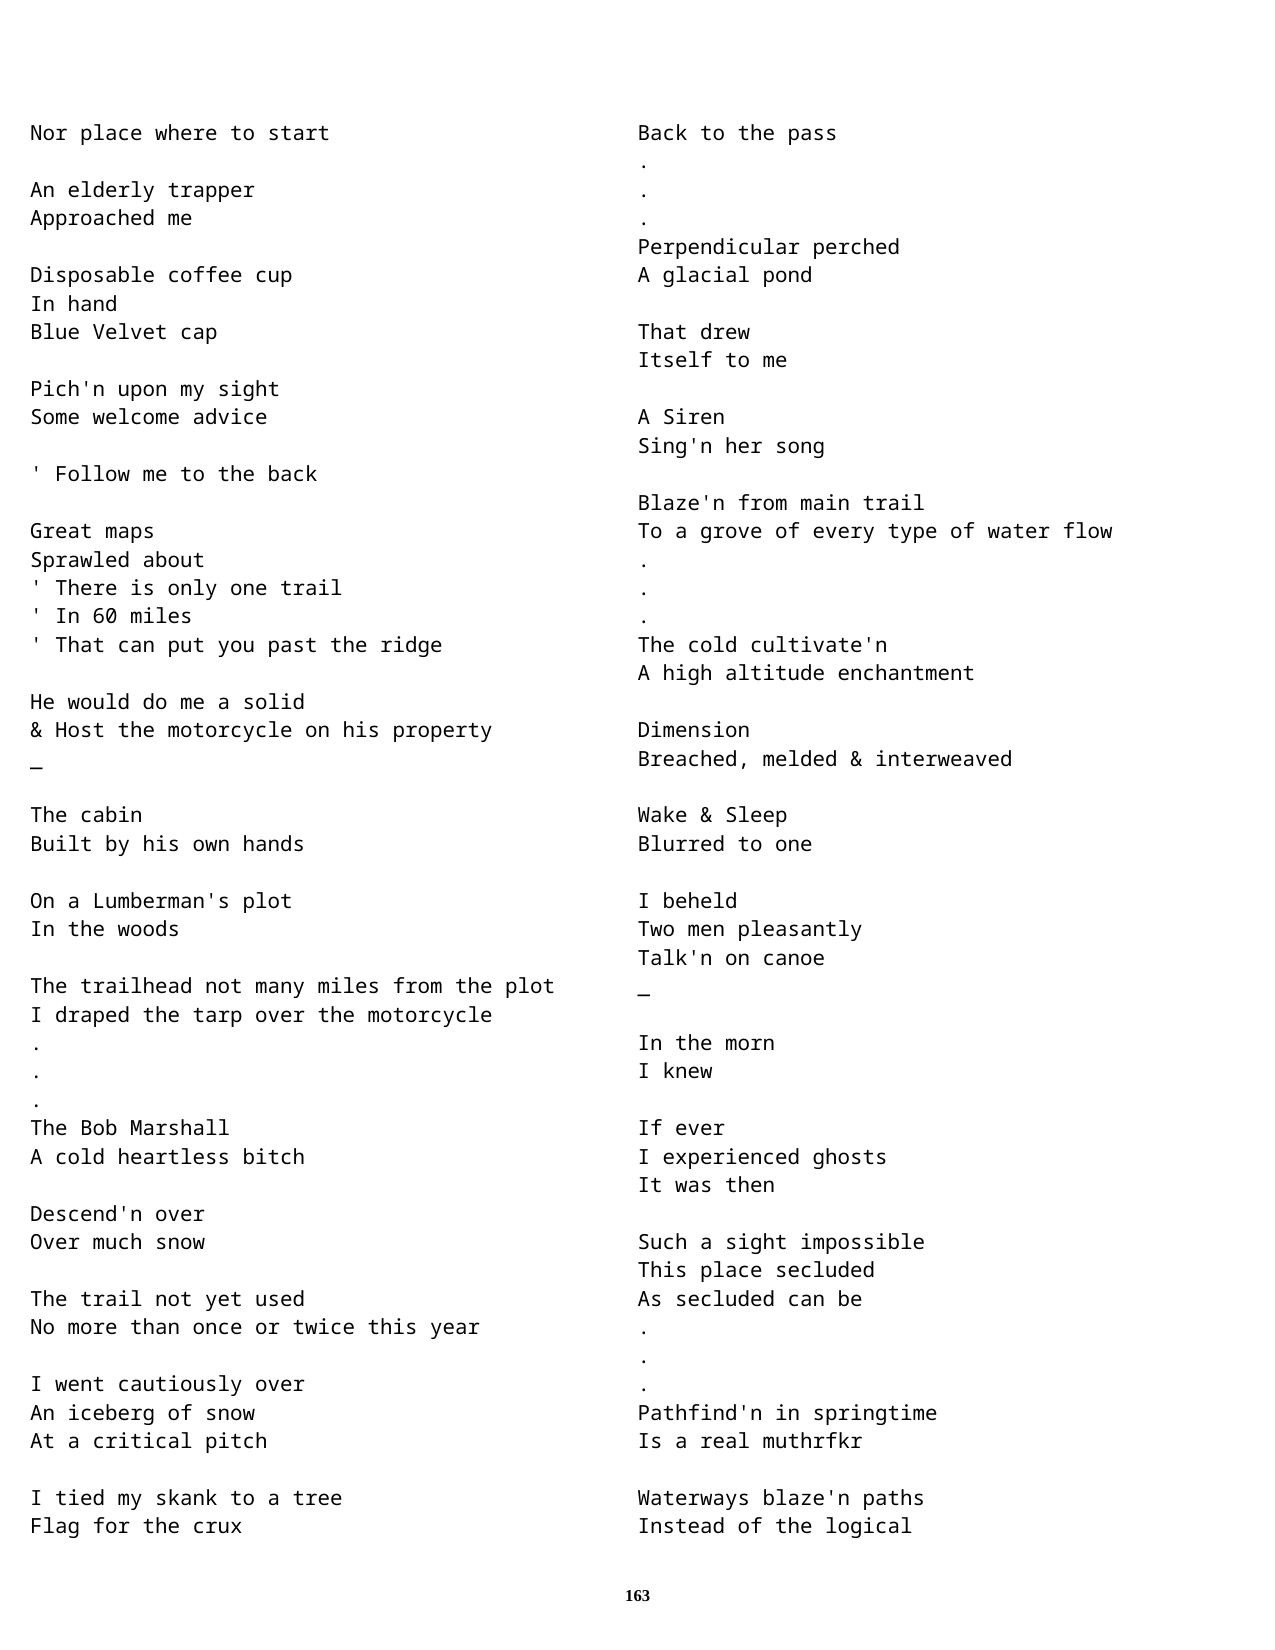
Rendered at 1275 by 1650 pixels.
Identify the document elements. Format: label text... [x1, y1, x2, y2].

text To a grove of every type of water flow [637, 516, 1245, 545]
text Pathfind'n in springtime [637, 1398, 1245, 1426]
text ' That can put you past the ridge [30, 630, 637, 658]
text An elderly trapper [30, 175, 637, 203]
text Flag for the crux [30, 1512, 637, 1540]
text Built by his own hands [30, 829, 637, 857]
text Blaze'n from main trail [637, 488, 1245, 516]
text Instead of the logical [637, 1512, 1245, 1540]
text He would do me a solid [30, 687, 637, 715]
text A high altitude enchantment [637, 658, 1245, 687]
text I beheld [637, 886, 1245, 914]
text It was then [637, 1170, 1245, 1199]
text . [637, 1341, 1245, 1369]
text A glacial pond [637, 260, 1245, 289]
text Great maps [30, 516, 637, 545]
text Talk'n on canoe [637, 943, 1245, 971]
text Waterways blaze'n paths [637, 1483, 1245, 1512]
text . [637, 602, 1245, 630]
text A cold heartless bitch [30, 1142, 637, 1170]
text At a critical pitch [30, 1426, 637, 1455]
text Back to the pass [637, 118, 1245, 147]
text Sing'n her song [637, 431, 1245, 459]
text Wake & Sleep [637, 801, 1245, 829]
text _ [637, 971, 1245, 1000]
text Such a sight impossible [637, 1227, 1245, 1256]
text No more than once or twice this year [30, 1312, 637, 1341]
text If ever [637, 1113, 1245, 1142]
text As secluded can be [637, 1284, 1245, 1312]
text In the morn [637, 1028, 1245, 1057]
text Pich'n upon my sight [30, 374, 637, 402]
text ' Follow me to the back [30, 459, 637, 488]
text In hand [30, 289, 637, 317]
text _ [30, 744, 637, 772]
text Descend'n over [30, 1199, 637, 1227]
text Two men pleasantly [637, 914, 1245, 943]
text I draped the tarp over the motorcycle [30, 1000, 637, 1028]
text . [637, 203, 1245, 232]
text That drew [637, 317, 1245, 346]
text An iceberg of snow [30, 1398, 637, 1426]
text I experienced ghosts [637, 1142, 1245, 1170]
text & Host the motorcycle on his property [30, 715, 637, 744]
text . [637, 1312, 1245, 1341]
text The Bob Marshall [30, 1113, 637, 1142]
text Some welcome advice [30, 402, 637, 431]
text Breached, melded & interweaved [637, 744, 1245, 772]
text . [637, 573, 1245, 602]
text Dimension [637, 715, 1245, 744]
text . [637, 545, 1245, 573]
text I went cautiously over [30, 1369, 637, 1398]
text Perpendicular perched [637, 232, 1245, 260]
text Blue Velvet cap [30, 317, 637, 346]
text . [30, 1085, 637, 1113]
text Approached me [30, 203, 637, 232]
text . [637, 1369, 1245, 1398]
text Itself to me [637, 346, 1245, 374]
text . [637, 147, 1245, 175]
text ' In 60 miles [30, 602, 637, 630]
text In the woods [30, 914, 637, 943]
text . [30, 1057, 637, 1085]
text The trailhead not many miles from the plot [30, 971, 637, 1000]
text Sprawled about [30, 545, 637, 573]
text Blurred to one [637, 829, 1245, 857]
text . [30, 1028, 637, 1057]
text The cabin [30, 801, 637, 829]
text I tied my skank to a tree [30, 1483, 637, 1512]
text Over much snow [30, 1227, 637, 1256]
text Nor place where to start [30, 118, 637, 147]
text . [637, 175, 1245, 203]
text Is a real muthrfkr [637, 1426, 1245, 1455]
text This place secluded [637, 1256, 1245, 1284]
text The trail not yet used [30, 1284, 637, 1312]
text On a Lumberman's plot [30, 886, 637, 914]
text I knew [637, 1057, 1245, 1085]
text The cold cultivate'n [637, 630, 1245, 658]
text Disposable coffee cup [30, 260, 637, 289]
text ' There is only one trail [30, 573, 637, 602]
text A Siren [637, 402, 1245, 431]
